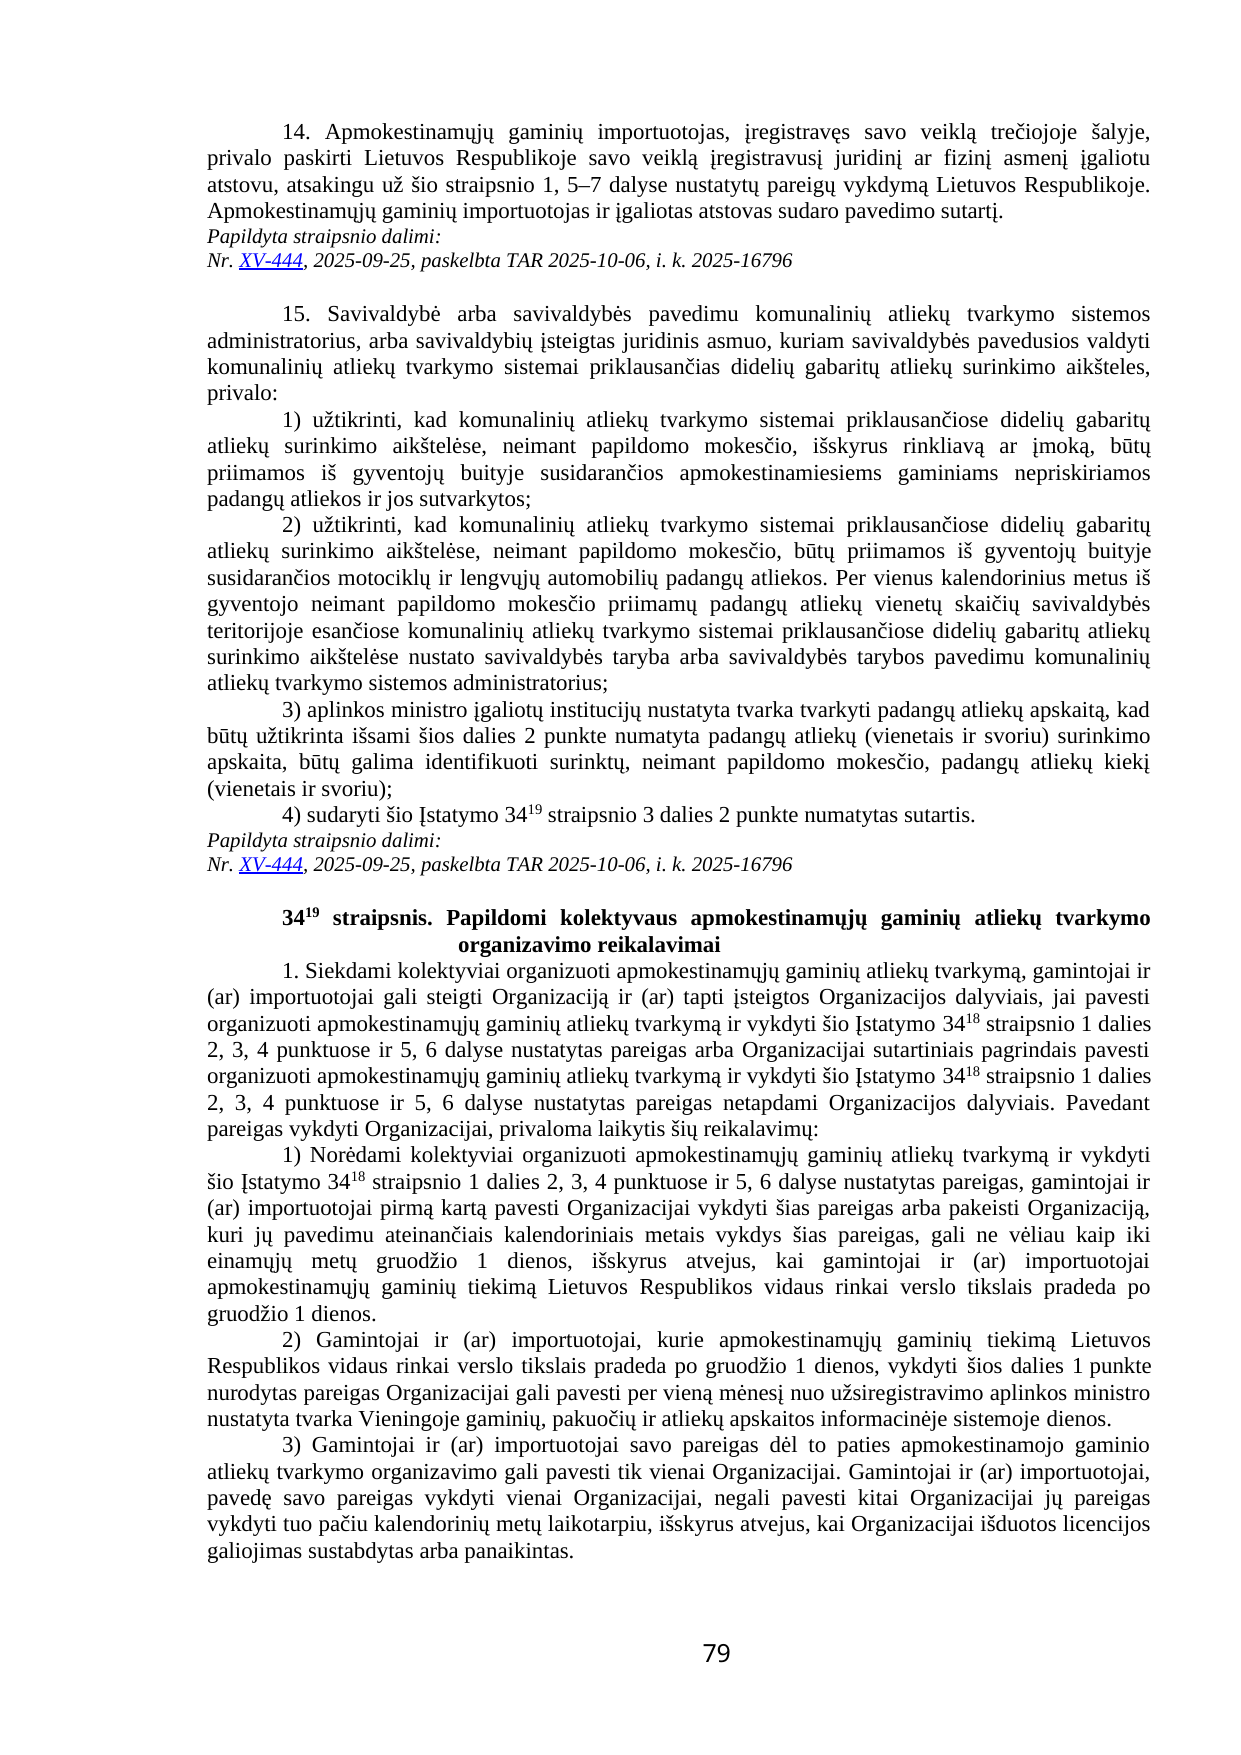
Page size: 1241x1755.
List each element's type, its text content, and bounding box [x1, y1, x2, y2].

text 2) užtikrinti, kad komunalinių atliekų tvarkymo sistemai priklausančiose didelių gabaritų atliekų surinkimo aikštelėse, neimant papildomo mokesčio, būtų priimamos iš gyventojų buityje susidarančios motociklų ir lengvųjų automobilių padangų atliekos. Per vienus kalendorinius metus iš gyventojo neimant papildomo mokesčio priimamų padangų atliekų vienetų skaičių savivaldybės teritorijoje esančiose komunalinių atliekų tvarkymo sistemai priklausančiose didelių gabaritų atliekų surinkimo aikštelėse nustato savivaldybės taryba arba savivaldybės tarybos pavedimu komunalinių atliekų tvarkymo sistemos administratorius; [207, 511, 1152, 696]
text 2) Gamintojai ir (ar) importuotojai, kurie apmokestinamųjų gaminių tiekimą Lietuvos Respublikos vidaus rinkai verslo tikslais pradeda po gruodžio 1 dienos, vykdyti šios dalies 1 punkte nurodytas pareigas Organizacijai gali pavesti per vieną mėnesį nuo užsiregistravimo aplinkos ministro nustatyta tvarka Vieningoje gaminių, pakuočių ir atliekų apskaitos informacinėje sistemoje dienos. [207, 1326, 1152, 1431]
text 15. Savivaldybė arba savivaldybės pavedimu komunalinių atliekų tvarkymo sistemos administratorius, arba savivaldybių įsteigtas juridinis asmuo, kuriam savivaldybės pavedusios valdyti komunalinių atliekų tvarkymo sistemai priklausančias didelių gabaritų atliekų surinkimo aikšteles, privalo: [207, 300, 1152, 406]
text Papildyta straipsnio dalimi: [207, 223, 1152, 248]
text 3) Gamintojai ir (ar) importuotojai savo pareigas dėl to paties apmokestinamojo gaminio atliekų tvarkymo organizavimo gali pavesti tik vienai Organizacijai. Gamintojai ir (ar) importuotojai, pavedę savo pareigas vykdyti vienai Organizacijai, negali pavesti kitai Organizacijai jų pareigas vykdyti tuo pačiu kalendorinių metų laikotarpiu, išskyrus atvejus, kai Organizacijai išduotos licencijos galiojimas sustabdytas arba panaikintas. [207, 1431, 1152, 1563]
text 1) užtikrinti, kad komunalinių atliekų tvarkymo sistemai priklausančiose didelių gabaritų atliekų surinkimo aikštelėse, neimant papildomo mokesčio, išskyrus rinkliavą ar įmoką, būtų priimamos iš gyventojų buityje susidarančios apmokestinamiesiems gaminiams nepriskiriamos padangų atliekos ir jos sutvarkytos; [207, 406, 1152, 511]
text 3) aplinkos ministro įgaliotų institucijų nustatyta tvarka tvarkyti padangų atliekų apskaitą, kad būtų užtikrinta išsami šios dalies 2 punkte numatyta padangų atliekų (vienetais ir svoriu) surinkimo apskaita, būtų galima identifikuoti surinktų, neimant papildomo mokesčio, padangų atliekų kiekį (vienetais ir svoriu); [207, 696, 1152, 801]
text 3419 straipsnis. Papildomi kolektyvaus apmokestinamųjų gaminių atliekų tvarkymo organizavimo reikalavimai [282, 904, 1152, 957]
text Nr. XV-444, 2025-09-25, paskelbta TAR 2025-10-06, i. k. 2025-16796 [207, 852, 1152, 876]
text 14. Apmokestinamųjų gaminių importuotojas, įregistravęs savo veiklą trečiojoje šalyje, privalo paskirti Lietuvos Respublikoje savo veiklą įregistravusį juridinį ar fizinį asmenį įgaliotu atstovu, atsakingu už šio straipsnio 1, 5–7 dalyse nustatytų pareigų vykdymą Lietuvos Respublikoje. Apmokestinamųjų gaminių importuotojas ir įgaliotas atstovas sudaro pavedimo sutartį. [207, 118, 1152, 223]
text 1. Siekdami kolektyviai organizuoti apmokestinamųjų gaminių atliekų tvarkymą, gamintojai ir (ar) importuotojai gali steigti Organizaciją ir (ar) tapti įsteigtos Organizacijos dalyviais, jai pavesti organizuoti apmokestinamųjų gaminių atliekų tvarkymą ir vykdyti šio Įstatymo 3418 straipsnio 1 dalies 2, 3, 4 punktuose ir 5, 6 dalyse nustatytas pareigas arba Organizacijai sutartiniais pagrindais pavesti organizuoti apmokestinamųjų gaminių atliekų tvarkymą ir vykdyti šio Įstatymo 3418 straipsnio 1 dalies 2, 3, 4 punktuose ir 5, 6 dalyse nustatytas pareigas netapdami Organizacijos dalyviais. Pavedant pareigas vykdyti Organizacijai, privaloma laikytis šių reikalavimų: [207, 957, 1152, 1142]
text 1) Norėdami kolektyviai organizuoti apmokestinamųjų gaminių atliekų tvarkymą ir vykdyti šio Įstatymo 3418 straipsnio 1 dalies 2, 3, 4 punktuose ir 5, 6 dalyse nustatytas pareigas, gamintojai ir (ar) importuotojai pirmą kartą pavesti Organizacijai vykdyti šias pareigas arba pakeisti Organizaciją, kuri jų pavedimu ateinančiais kalendoriniais metais vykdys šias pareigas, gali ne vėliau kaip iki einamųjų metų gruodžio 1 dienos, išskyrus atvejus, kai gamintojai ir (ar) importuotojai apmokestinamųjų gaminių tiekimą Lietuvos Respublikos vidaus rinkai verslo tikslais pradeda po gruodžio 1 dienos. [207, 1142, 1152, 1326]
text 4) sudaryti šio Įstatymo 3419 straipsnio 3 dalies 2 punkte numatytas sutartis. [207, 801, 1152, 827]
text Papildyta straipsnio dalimi: [207, 827, 1152, 852]
text Nr. XV-444, 2025-09-25, paskelbta TAR 2025-10-06, i. k. 2025-16796 [207, 248, 1152, 272]
